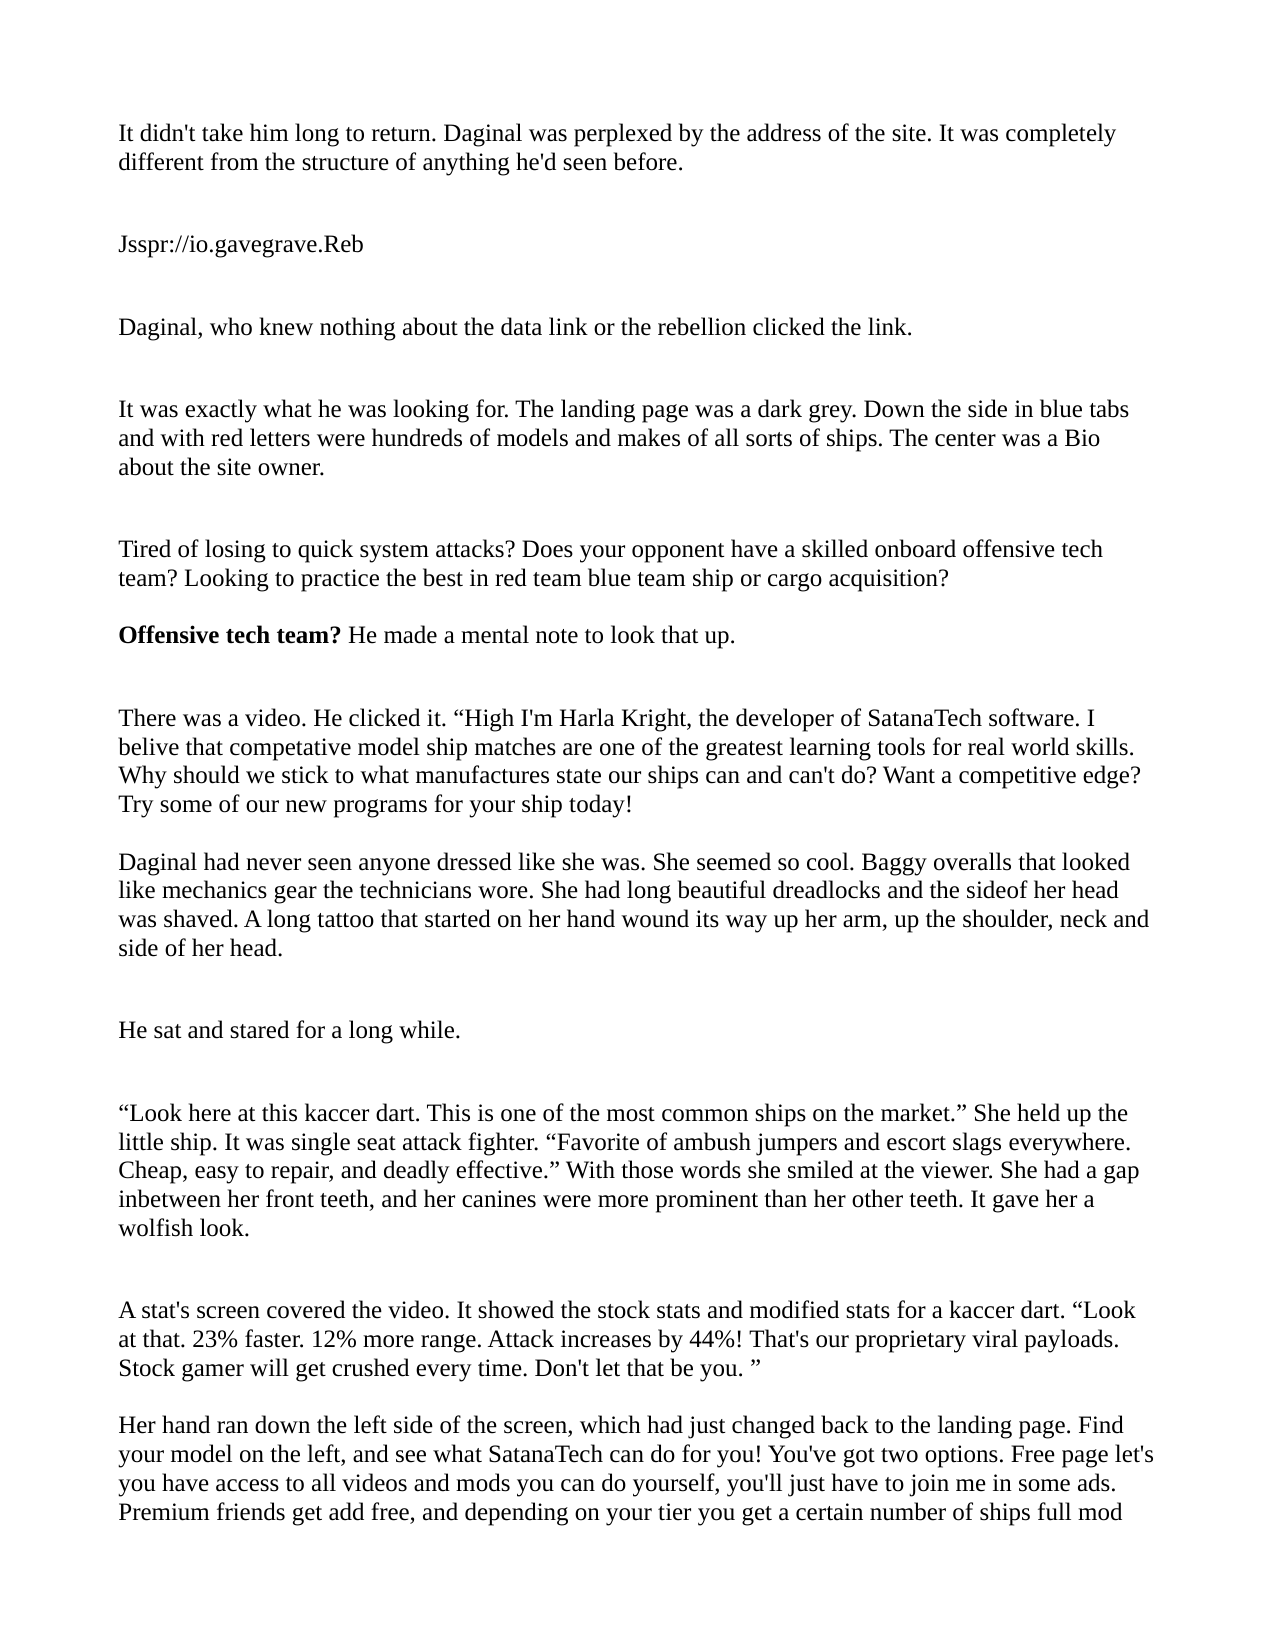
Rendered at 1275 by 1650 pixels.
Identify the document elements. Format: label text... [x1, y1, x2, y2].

text Jsspr://io.gavegrave.Reb [118, 229, 1157, 258]
text “Look here at this kaccer dart. This is one of the most common ships on the market.” She held up the little ship. It was single seat attack fighter. “Favorite of ambush jumpers and escort slags everywhere. Cheap, easy to repair, and deadly effective.” With those words she smiled at the viewer. She had a gap inbetween her front teeth, and her canines were more prominent than her other teeth. It gave her a wolfish look. [118, 1098, 1157, 1242]
text It was exactly what he was looking for. The landing page was a dark grey. Down the side in blue tabs and with red letters were hundreds of models and makes of all sorts of ships. The center was a Bio about the site owner. [118, 394, 1157, 481]
text A stat's screen covered the video. It showed the stock stats and modified stats for a kaccer dart. “Look at that. 23% faster. 12% more range. Attack increases by 44%! That's our proprietary viral payloads. Stock gamer will get crushed every time. Don't let that be you. ” Her hand ran down the left side of the screen, which had just changed back to the landing page. Find your model on the left, and see what SatanaTech can do for you! You've got two options. Free page let's you have access to all videos and mods you can do yourself, you'll just have to join me in some ads. Premium friends get add free, and depending on your tier you get a certain number of ships full mod [118, 1296, 1157, 1526]
text It didn't take him long to return. Daginal was perplexed by the address of the site. It was completely different from the structure of anything he'd seen before. [118, 118, 1157, 176]
text He sat and stared for a long while. [118, 1016, 1157, 1044]
text There was a video. He clicked it. “High I'm Harla Kright, the developer of SatanaTech software. I belive that competative model ship matches are one of the greatest learning tools for real world skills. Why should we stick to what manufactures state our ships can and can't do? Want a competitive edge? Try some of our new programs for your ship today! Daginal had never seen anyone dressed like she was. She seemed so cool. Baggy overalls that looked like mechanics gear the technicians wore. She had long beautiful dreadlocks and the sideof her head was shaved. A long tattoo that started on her hand wound its way up her arm, up the shoulder, neck and side of her head. [118, 703, 1157, 962]
text Daginal, who knew nothing about the data link or the rebellion clicked the link. [118, 312, 1157, 341]
text Tired of losing to quick system attacks? Does your opponent have a skilled onboard offensive tech team? Looking to practice the best in red team blue team ship or cargo acquisition? Offensive tech team? He made a mental note to look that up. [118, 534, 1157, 649]
